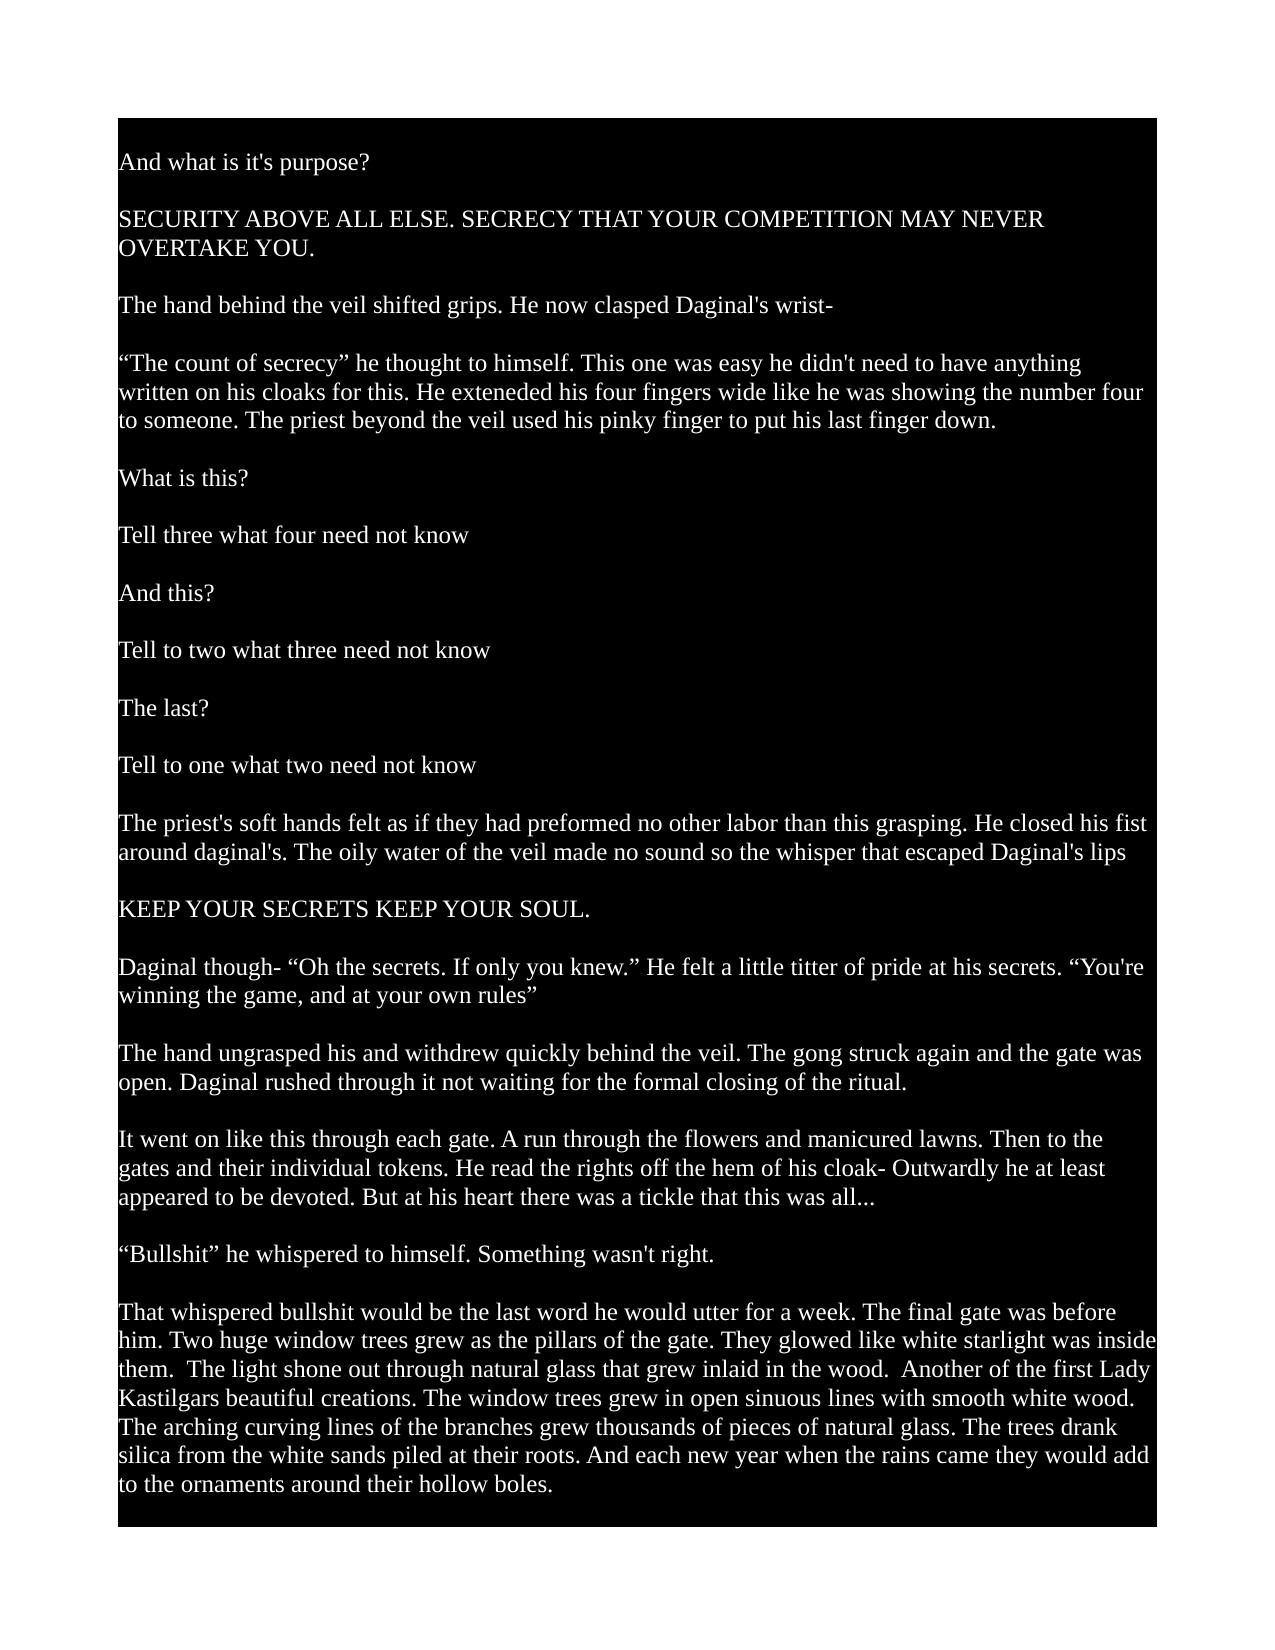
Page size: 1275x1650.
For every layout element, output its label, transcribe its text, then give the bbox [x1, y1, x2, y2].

text What is this? Tell three what four need not know [118, 463, 1157, 549]
text “Bullshit” he whispered to himself. Something wasn't right. [118, 1239, 1157, 1268]
text The priest's soft hands felt as if they had preformed no other labor than this grasping. He closed his fist around daginal's. The oily water of the veil made no sound so the whisper that escaped Daginal's lips KEEP YOUR SECRETS KEEP YOUR SOUL. [118, 808, 1157, 923]
text Daginal though- “Oh the secrets. If only you knew.” He felt a little titter of pride at his secrets. “You're winning the game, and at your own rules” [118, 952, 1157, 1009]
text The last? Tell to one what two need not know [118, 693, 1157, 779]
text It went on like this through each gate. A run through the flowers and manicured lawns. Then to the gates and their individual tokens. He read the rights off the hem of his cloak- Outwardly he at least appeared to be devoted. But at his heart there was a tickle that this was all... [118, 1124, 1157, 1211]
text The hand behind the veil shifted grips. He now clasped Daginal's wrist- “The count of secrecy” he thought to himself. This one was easy he didn't need to have anything written on his cloaks for this. He exteneded his four fingers wide like he was showing the number four to someone. The priest beyond the veil used his pinky finger to put his last finger down. [118, 291, 1157, 434]
text And what is it's purpose? SECURITY ABOVE ALL ELSE. SECRECY THAT YOUR COMPETITION MAY NEVER OVERTAKE YOU. [118, 118, 1157, 262]
text The hand ungrasped his and withdrew quickly behind the veil. The gong struck again and the gate was open. Daginal rushed through it not waiting for the formal closing of the ritual. [118, 1038, 1157, 1096]
text And this? Tell to two what three need not know [118, 549, 1157, 664]
text That whispered bullshit would be the last word he would utter for a week. The final gate was before him. Two huge window trees grew as the pillars of the gate. They glowed like white starlight was inside them. The light shone out through natural glass that grew inlaid in the wood. Another of the first Lady Kastilgars beautiful creations. The window trees grew in open sinuous lines with smooth white wood. The arching curving lines of the branches grew thousands of pieces of natural glass. The trees drank silica from the white sands piled at their roots. And each new year when the rains came they would add to the ornaments around their hollow boles. [118, 1297, 1157, 1498]
